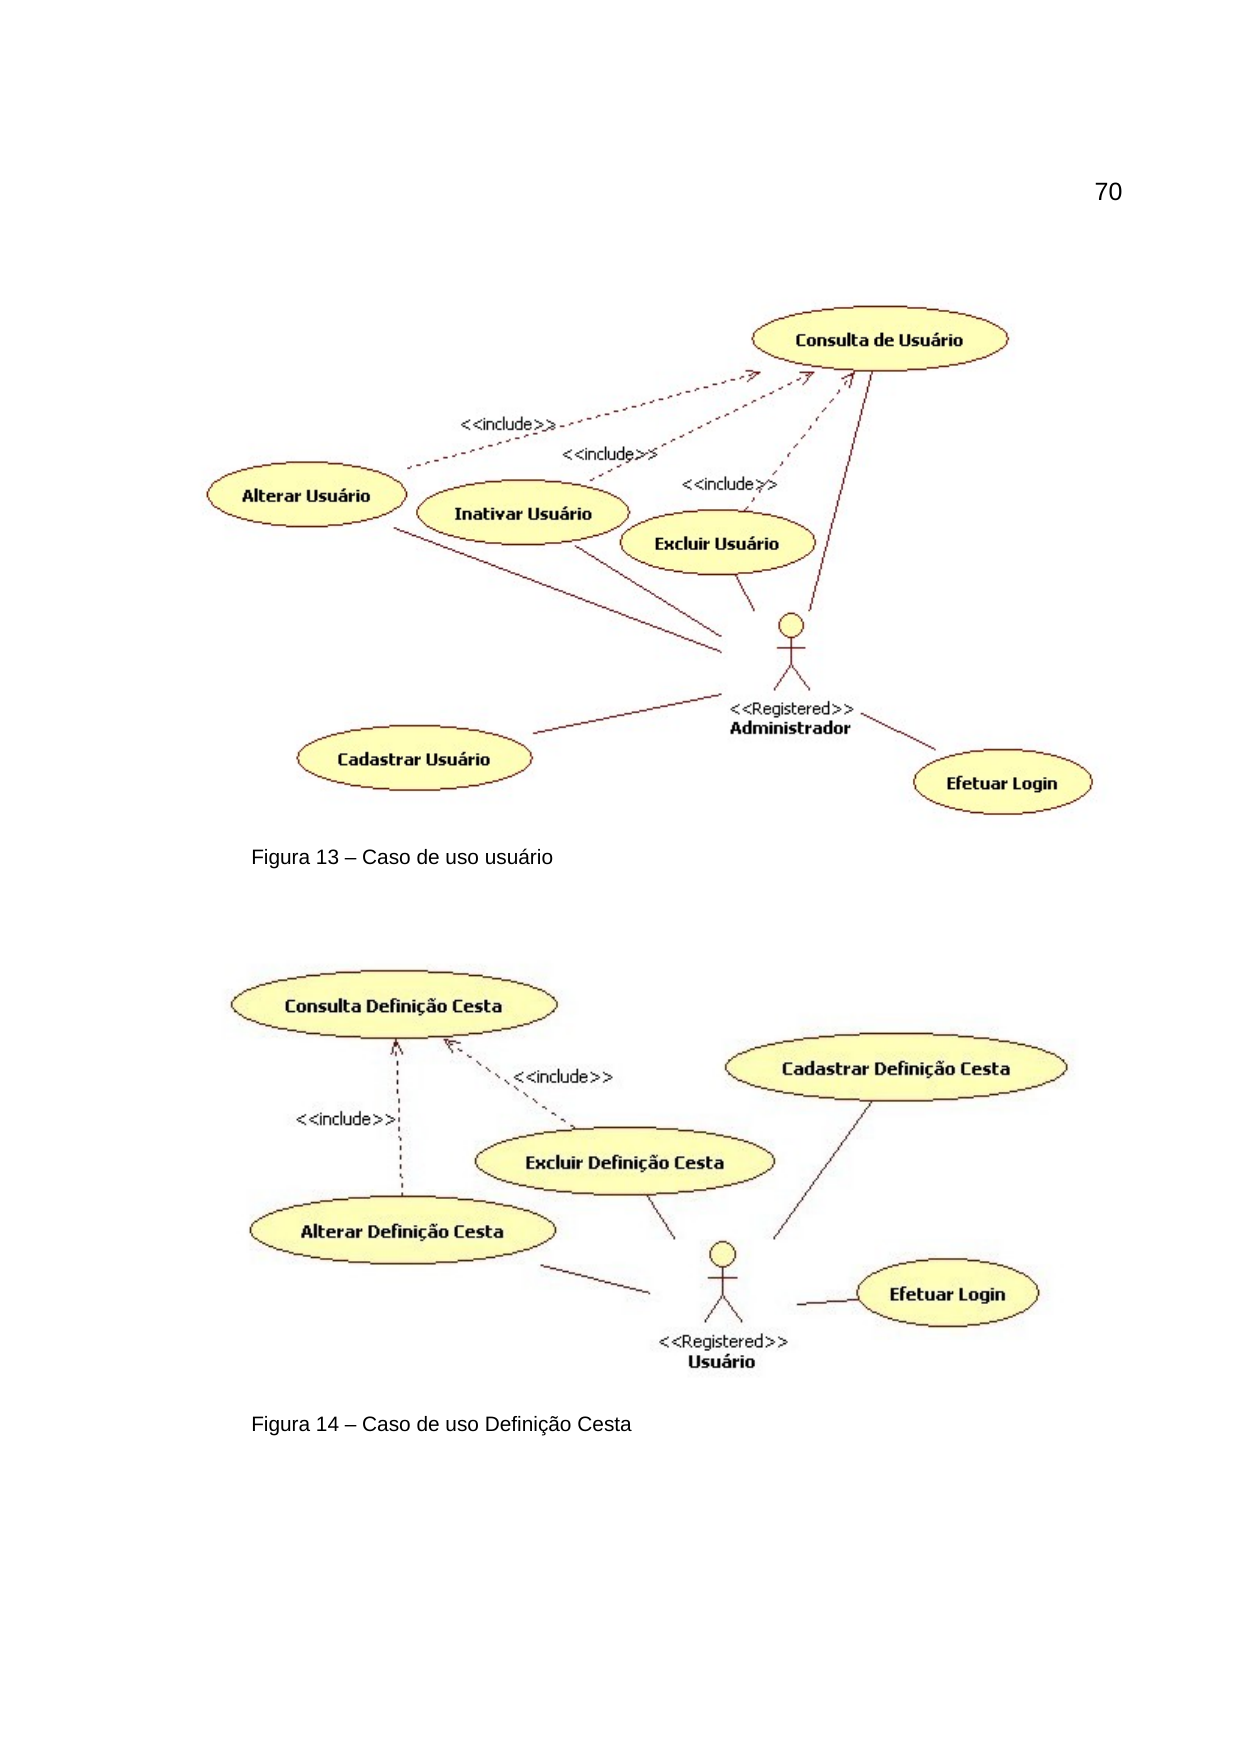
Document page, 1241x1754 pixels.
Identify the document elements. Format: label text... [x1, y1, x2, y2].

picture [177, 276, 1123, 845]
picture [200, 940, 1099, 1412]
text Figura 13 – Caso de uso usuário [177, 845, 1122, 868]
text Figura 14 – Caso de uso Definição Cesta [177, 1412, 1122, 1436]
text [177, 266, 1122, 276]
